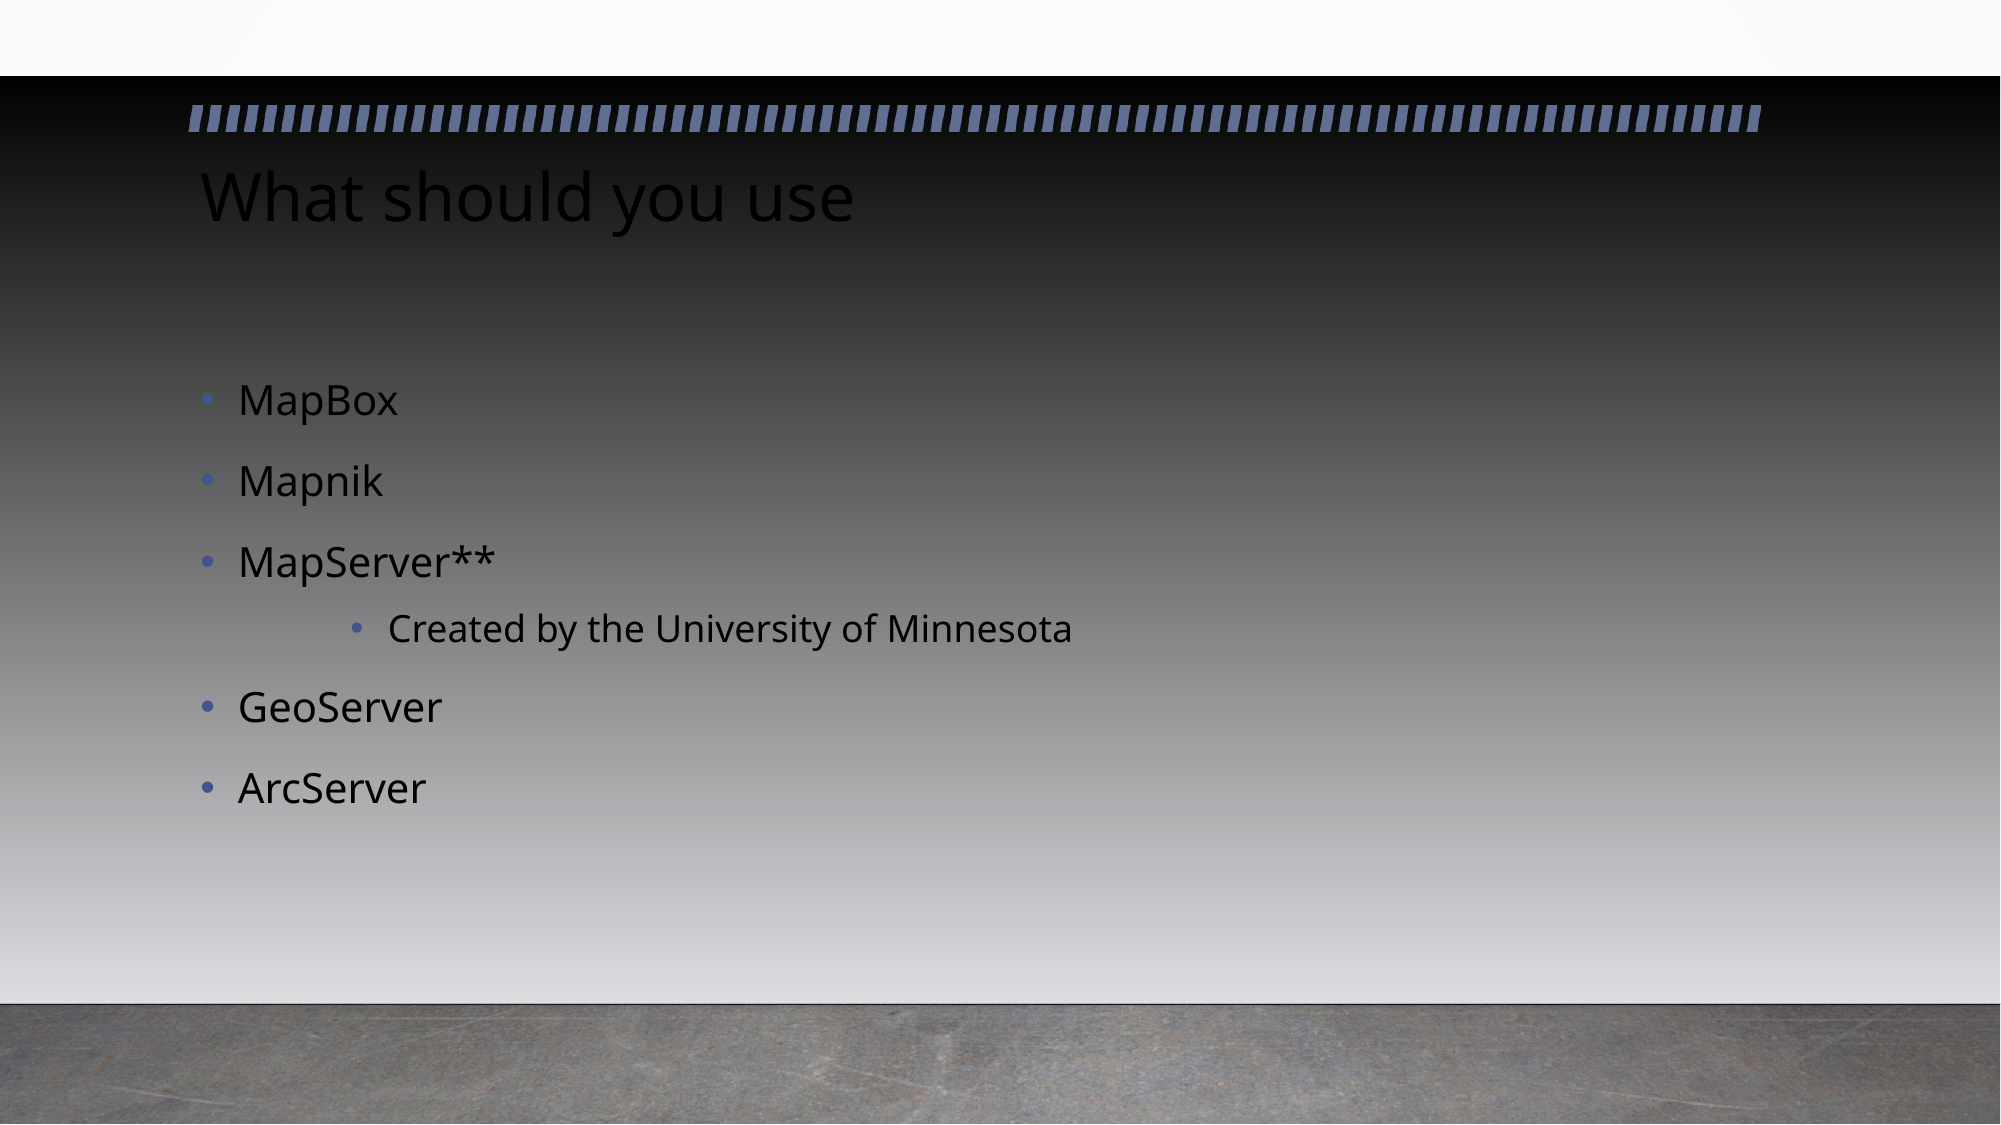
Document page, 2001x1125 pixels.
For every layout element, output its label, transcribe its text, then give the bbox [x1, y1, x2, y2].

list MapBox Mapnik MapServer** Created by the University of Minnesota GeoServer ArcServer [185, 356, 1761, 897]
title What should you use [185, 156, 1761, 329]
